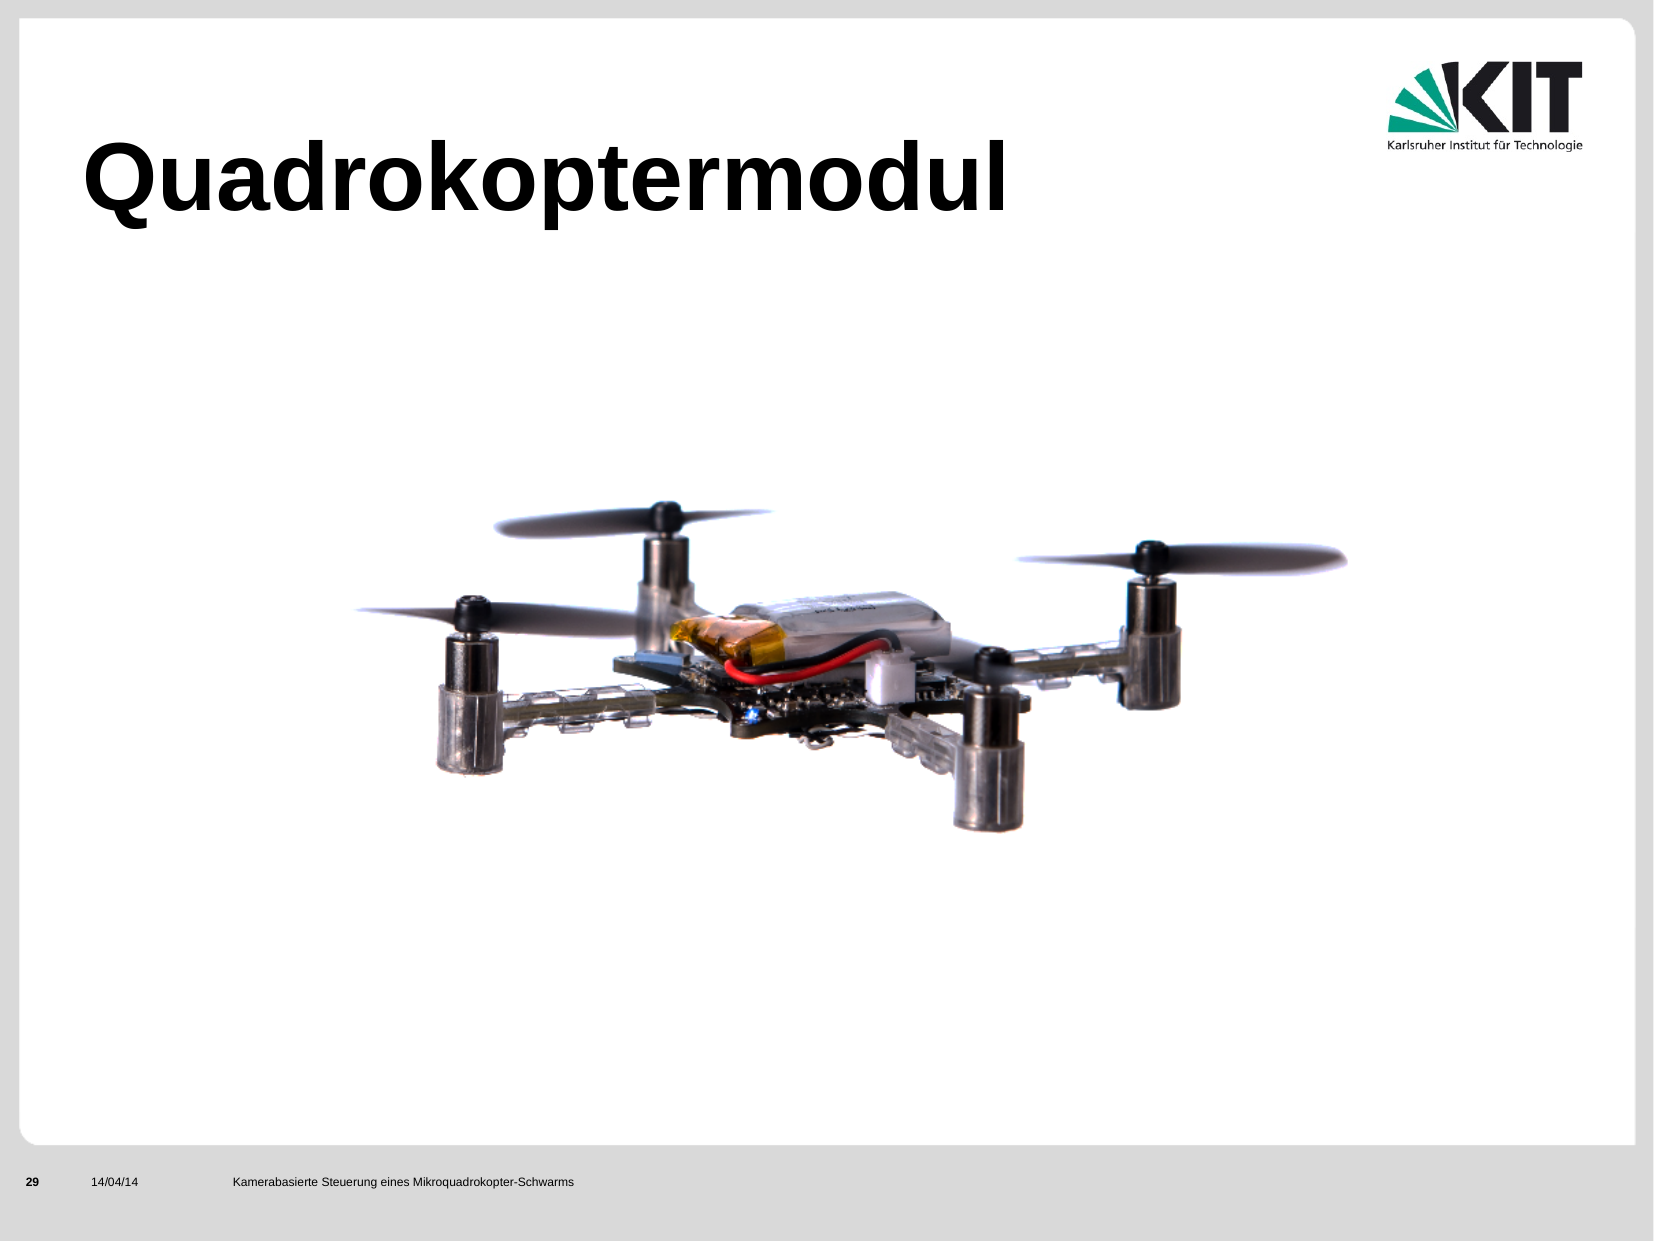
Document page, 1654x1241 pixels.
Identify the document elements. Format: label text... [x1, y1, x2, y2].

title Quadrokoptermodul [82, 49, 1571, 257]
picture [0, 0, 1654, 1241]
